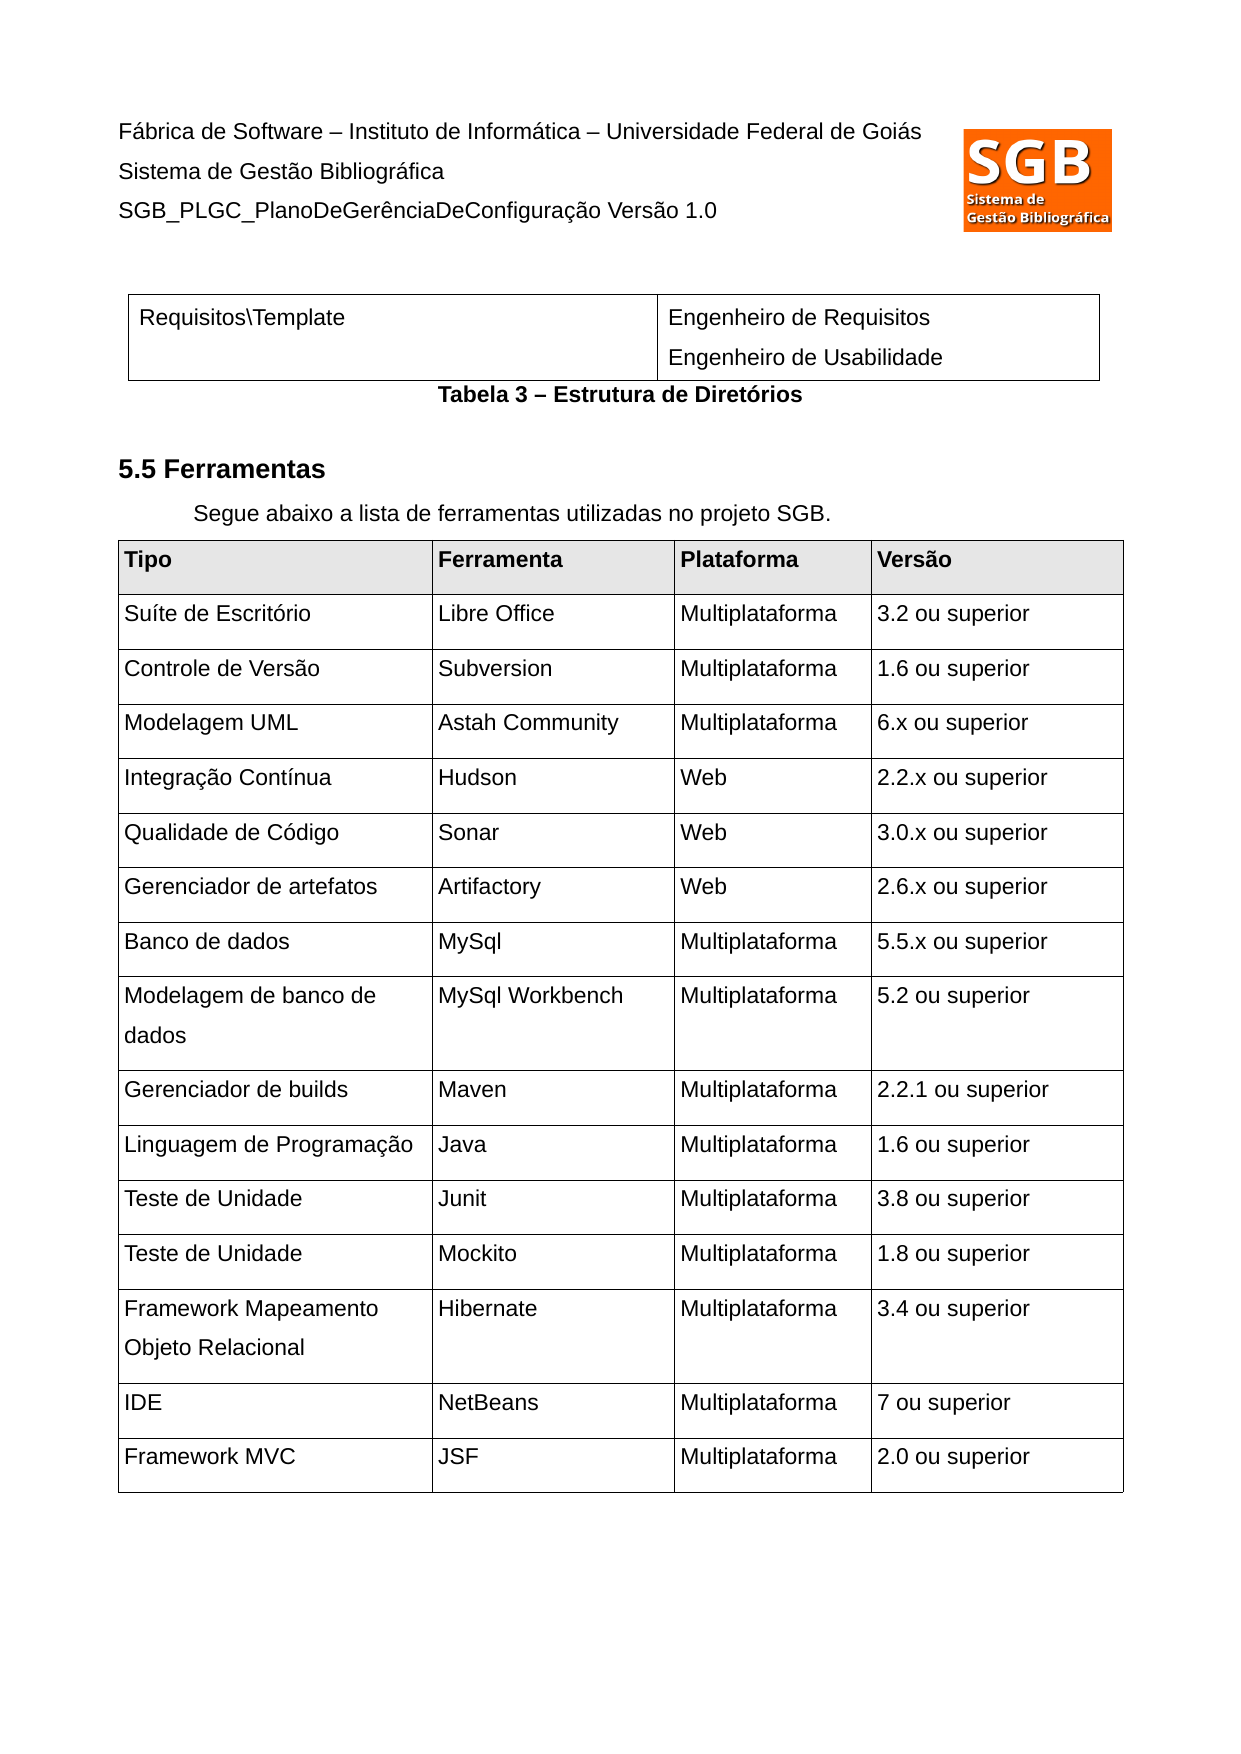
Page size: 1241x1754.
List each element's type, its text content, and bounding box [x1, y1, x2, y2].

table_cell 1.8 ou superior [872, 1235, 1123, 1289]
table_cell Modelagem de banco de dados [119, 977, 432, 1070]
table_cell Libre Office [433, 595, 674, 649]
table_cell 2.6.x ou superior [872, 868, 1123, 922]
table_cell Controle de Versão [119, 650, 432, 703]
table_header Plataforma [675, 541, 871, 594]
table_cell Framework MVC [119, 1439, 432, 1492]
table_cell Modelagem UML [119, 705, 432, 758]
table_cell Web [675, 814, 871, 867]
table_cell Teste de Unidade [119, 1181, 432, 1234]
table_cell Mockito [433, 1235, 674, 1289]
table_cell Astah Community [433, 705, 674, 758]
table_cell Qualidade de Código [119, 814, 432, 867]
table_cell Framework Mapeamento Objeto Relacional [119, 1290, 432, 1383]
table_cell Engenheiro de Requisitos Engenheiro de Usabilidade [658, 295, 1099, 380]
text Segue abaixo a lista de ferramentas utilizadas no projeto SGB. [118, 500, 1122, 527]
table_cell 2.2.x ou superior [872, 759, 1123, 813]
table_cell Web [675, 759, 871, 813]
table_cell 2.2.1 ou superior [872, 1071, 1123, 1125]
table_cell Teste de Unidade [119, 1235, 432, 1289]
table_cell Sonar [433, 814, 674, 867]
table_cell 2.0 ou superior [872, 1439, 1123, 1492]
table_cell Suíte de Escritório [119, 595, 432, 649]
table_cell Subversion [433, 650, 674, 703]
table_cell IDE [119, 1384, 432, 1437]
table_cell 7 ou superior [872, 1384, 1123, 1437]
table_cell Multiplataforma [675, 1235, 871, 1289]
table_cell Multiplataforma [675, 1290, 871, 1383]
table_header Tipo [119, 541, 432, 594]
table_header Versão [872, 541, 1123, 594]
table_cell Multiplataforma [675, 923, 871, 976]
table_cell 1.6 ou superior [872, 650, 1123, 703]
table_cell 6.x ou superior [872, 705, 1123, 758]
table_cell Java [433, 1126, 674, 1179]
table_cell Gerenciador de artefatos [119, 868, 432, 922]
table_cell Maven [433, 1071, 674, 1125]
table_cell JSF [433, 1439, 674, 1492]
table_cell Gerenciador de builds [119, 1071, 432, 1125]
table_cell 3.8 ou superior [872, 1181, 1123, 1234]
table_cell 1.6 ou superior [872, 1126, 1123, 1179]
table_cell Multiplataforma [675, 595, 871, 649]
table_cell Multiplataforma [675, 1384, 871, 1437]
subtitle 5.5 Ferramentas [118, 453, 1122, 484]
table_cell Multiplataforma [675, 705, 871, 758]
table_cell Requisitos\Template [129, 295, 657, 380]
table_cell Multiplataforma [675, 1439, 871, 1492]
table_cell 3.4 ou superior [872, 1290, 1123, 1383]
table_cell MySql Workbench [433, 977, 674, 1070]
table_cell Web [675, 868, 871, 922]
table_cell NetBeans [433, 1384, 674, 1437]
table_cell 5.5.x ou superior [872, 923, 1123, 976]
table_cell Multiplataforma [675, 650, 871, 703]
table_cell Banco de dados [119, 923, 432, 976]
table_header Ferramenta [433, 541, 674, 594]
table_cell 3.0.x ou superior [872, 814, 1123, 867]
table_cell 3.2 ou superior [872, 595, 1123, 649]
table_cell Hibernate [433, 1290, 674, 1383]
table_cell Hudson [433, 759, 674, 813]
table_cell Linguagem de Programação [119, 1126, 432, 1179]
table_cell Multiplataforma [675, 1126, 871, 1179]
table_cell Artifactory [433, 868, 674, 922]
text Tabela 3 – Estrutura de Diretórios [118, 381, 1122, 407]
table_cell Multiplataforma [675, 1181, 871, 1234]
picture [963, 129, 1112, 232]
table_cell 5.2 ou superior [872, 977, 1123, 1070]
table_cell MySql [433, 923, 674, 976]
table_cell Integração Contínua [119, 759, 432, 813]
table_cell Junit [433, 1181, 674, 1234]
table_cell Multiplataforma [675, 1071, 871, 1125]
table_cell Multiplataforma [675, 977, 871, 1070]
